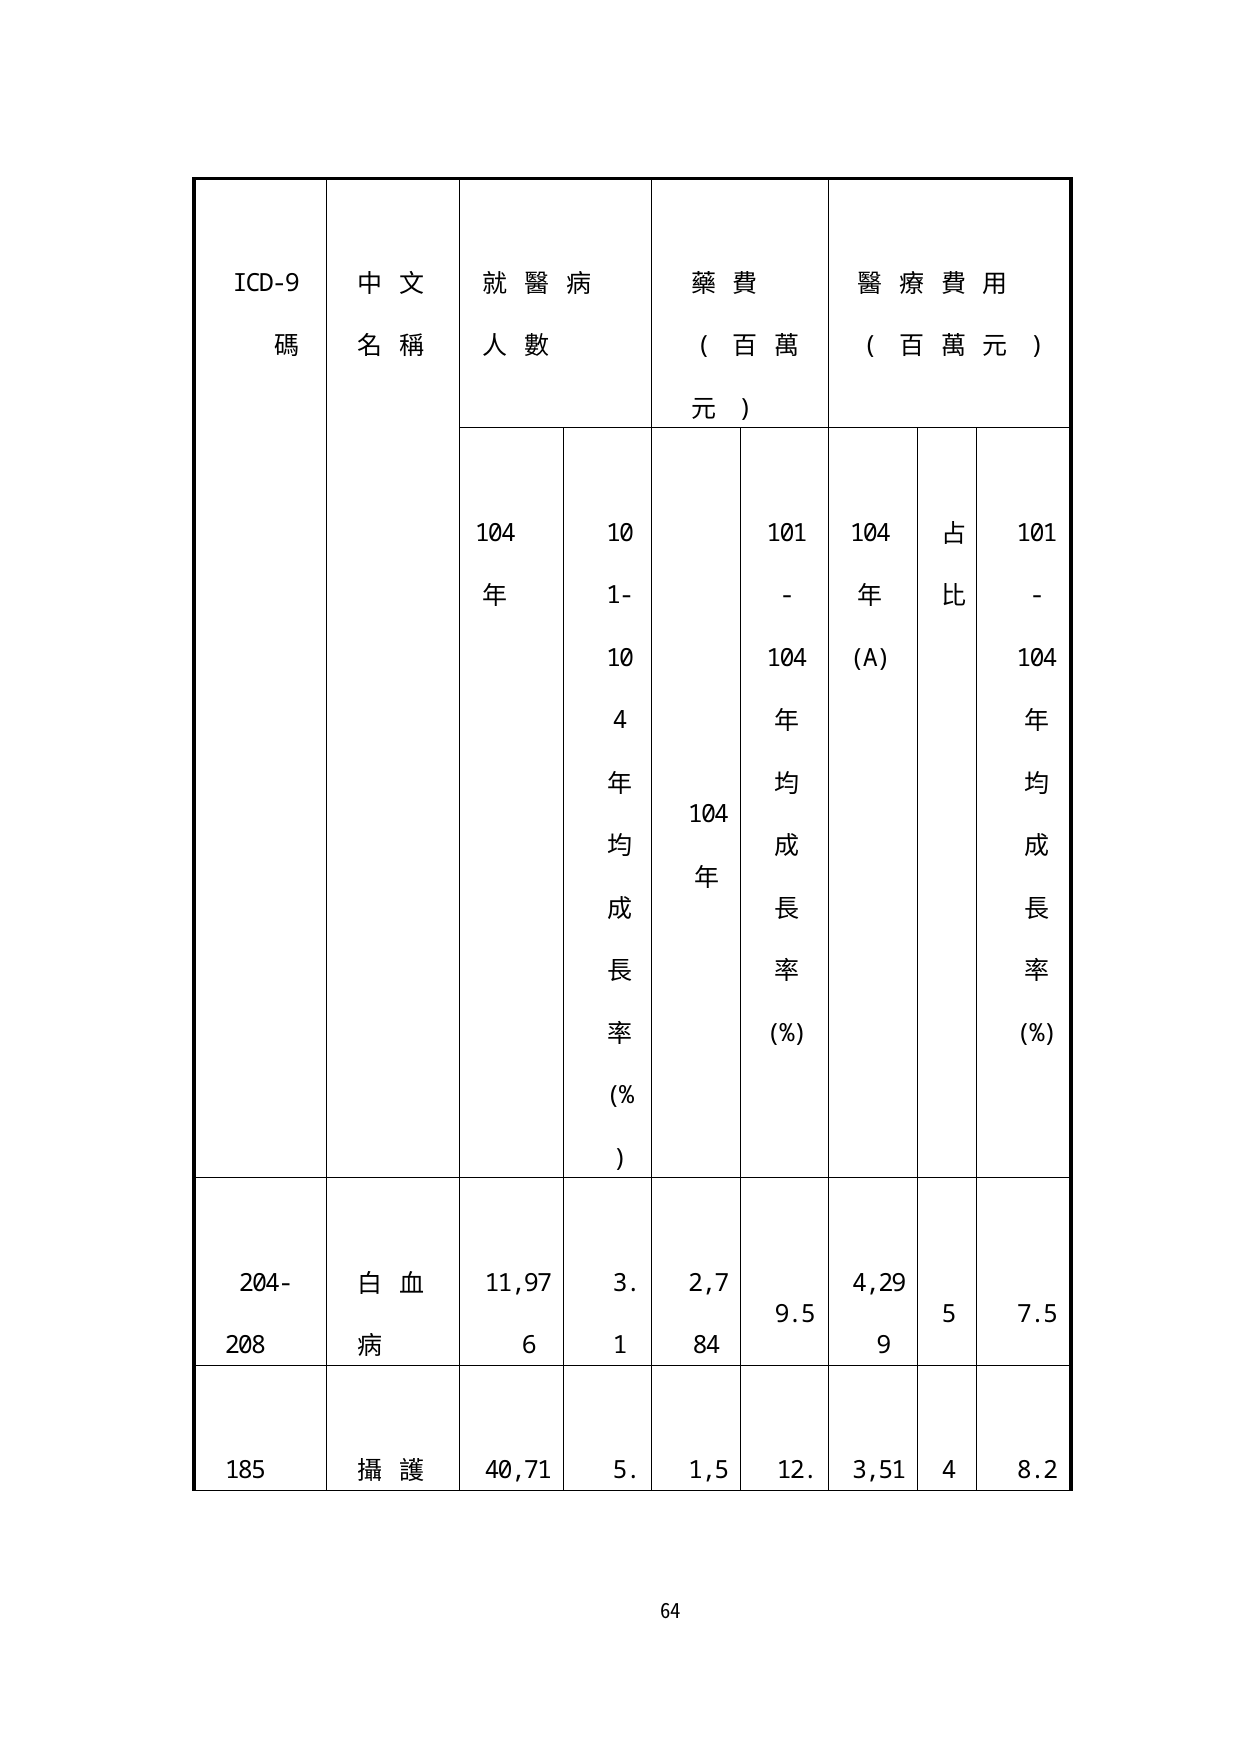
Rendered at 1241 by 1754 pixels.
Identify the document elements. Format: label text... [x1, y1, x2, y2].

table_header 醫療費用(百萬元) [829, 180, 1069, 427]
table_cell 4 [918, 1366, 976, 1490]
table_cell 占比 [918, 428, 976, 1177]
table_cell 101-104年均成長率 (%) [977, 428, 1069, 1177]
table_cell 3.1 [564, 1178, 651, 1365]
table_header 中文名稱 [327, 180, 459, 1177]
table_cell 12. [741, 1366, 828, 1490]
table_cell 40,71 [460, 1366, 563, 1490]
table_cell 104年 (A) [829, 428, 917, 1177]
table_cell 104年 [652, 428, 740, 1177]
table_cell 11,976 [460, 1178, 563, 1365]
table_cell 8.2 [977, 1366, 1069, 1490]
table_cell 5 [918, 1178, 976, 1365]
table_cell 3,51 [829, 1366, 917, 1490]
table_cell 攝護 [327, 1366, 459, 1490]
table_cell 4,299 [829, 1178, 917, 1365]
table_header 藥費(百萬元) [652, 180, 828, 427]
table_cell 7.5 [977, 1178, 1069, 1365]
table_cell 204-208 [196, 1178, 326, 1365]
table_cell 5. [564, 1366, 651, 1490]
table_cell 1,5 [652, 1366, 740, 1490]
table_header ICD-9碼 [196, 180, 326, 1177]
table_cell 104年 [460, 428, 563, 1177]
table_cell 101-104年均成長率(%) [564, 428, 651, 1177]
table_cell 白血病 [327, 1178, 459, 1365]
table_cell 2,784 [652, 1178, 740, 1365]
table_cell 9.5 [741, 1178, 828, 1365]
table_header 就醫病人數 [460, 180, 651, 427]
table_cell 185 [196, 1366, 326, 1490]
table_cell 101-104年均成長率 (%) [741, 428, 828, 1177]
